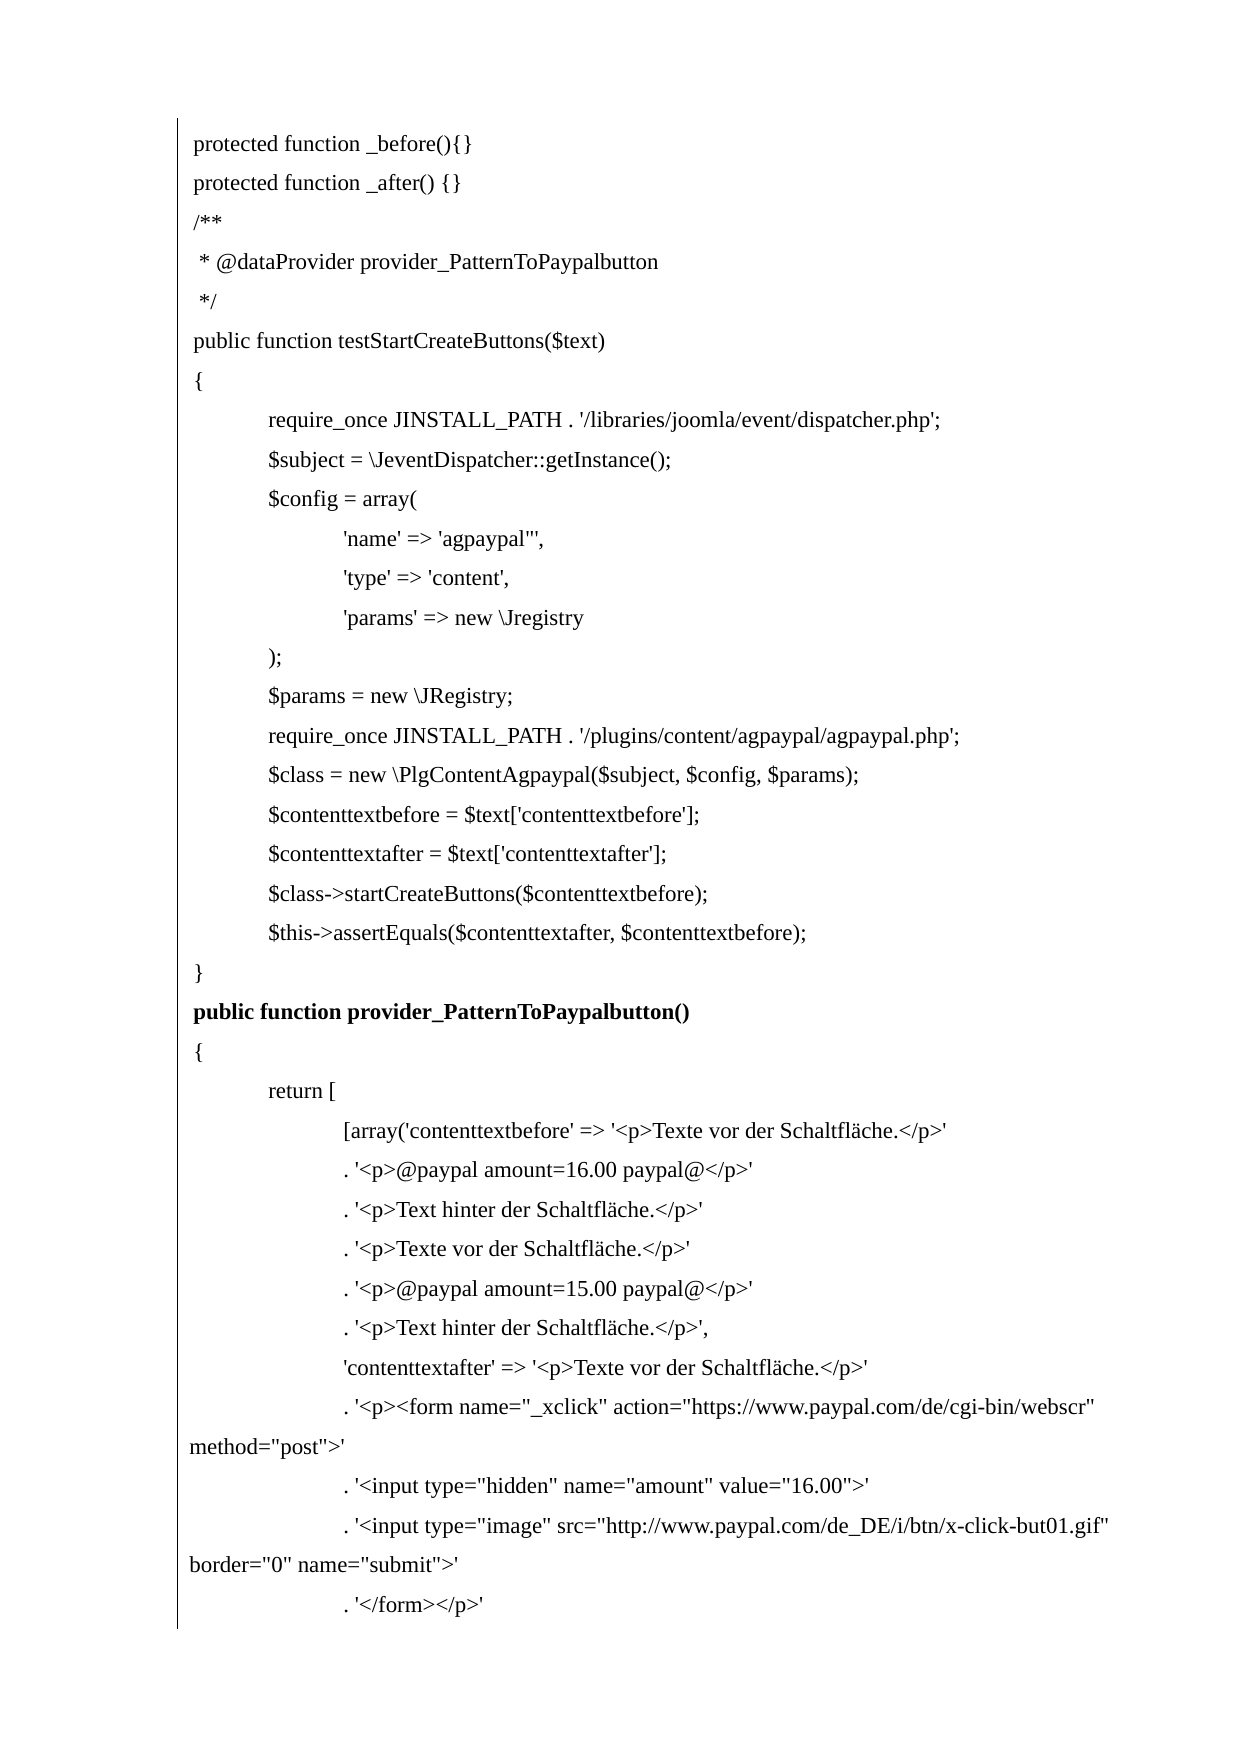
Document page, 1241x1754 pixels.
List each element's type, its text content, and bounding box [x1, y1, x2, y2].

text protected function _before(){} protected function _after() {} /** * @dataProvider provider_PatternToPaypalbutton */ public function testStartCreateButtons($text) { require_once JINSTALL_PATH . '/libraries/joomla/event/dispatcher.php'; $subject = \JeventDispatcher::getInstance(); $config = array( 'name' => 'agpaypal"', 'type' => 'content', 'params' => new \Jregistry ); $params = new \JRegistry; require_once JINSTALL_PATH . '/plugins/content/agpaypal/agpaypal.php'; $class = new \PlgContentAgpaypal($subject, $config, $params); $contenttextbefore = $text['contenttextbefore']; $contenttextafter = $text['contenttextafter']; $class->startCreateButtons($contenttextbefore); $this->assertEquals($contenttextafter, $contenttextbefore); } public function provider_PatternToPaypalbutton() { return [ [array('contenttextbefore' => '<p>Texte vor der Schaltfläche.</p>' . '<p>@paypal amount=16.00 paypal@</p>' . '<p>Text hinter der Schaltfläche.</p>' . '<p>Texte vor der Schaltfläche.</p>' . '<p>@paypal amount=15.00 paypal@</p>' . '<p>Text hinter der Schaltfläche.</p>', 'contenttextafter' => '<p>Texte vor der Schaltfläche.</p>' . '<p><form name="_xclick" action="https://www.paypal.com/de/cgi-bin/webscr" method="post">' . '<input type="hidden" name="amount" value="16.00">' . '<input type="image" src="http://www.paypal.com/de_DE/i/btn/x-click-but01.gif" border="0" name="submit">' . '</form></p>' [178, 118, 1122, 1629]
